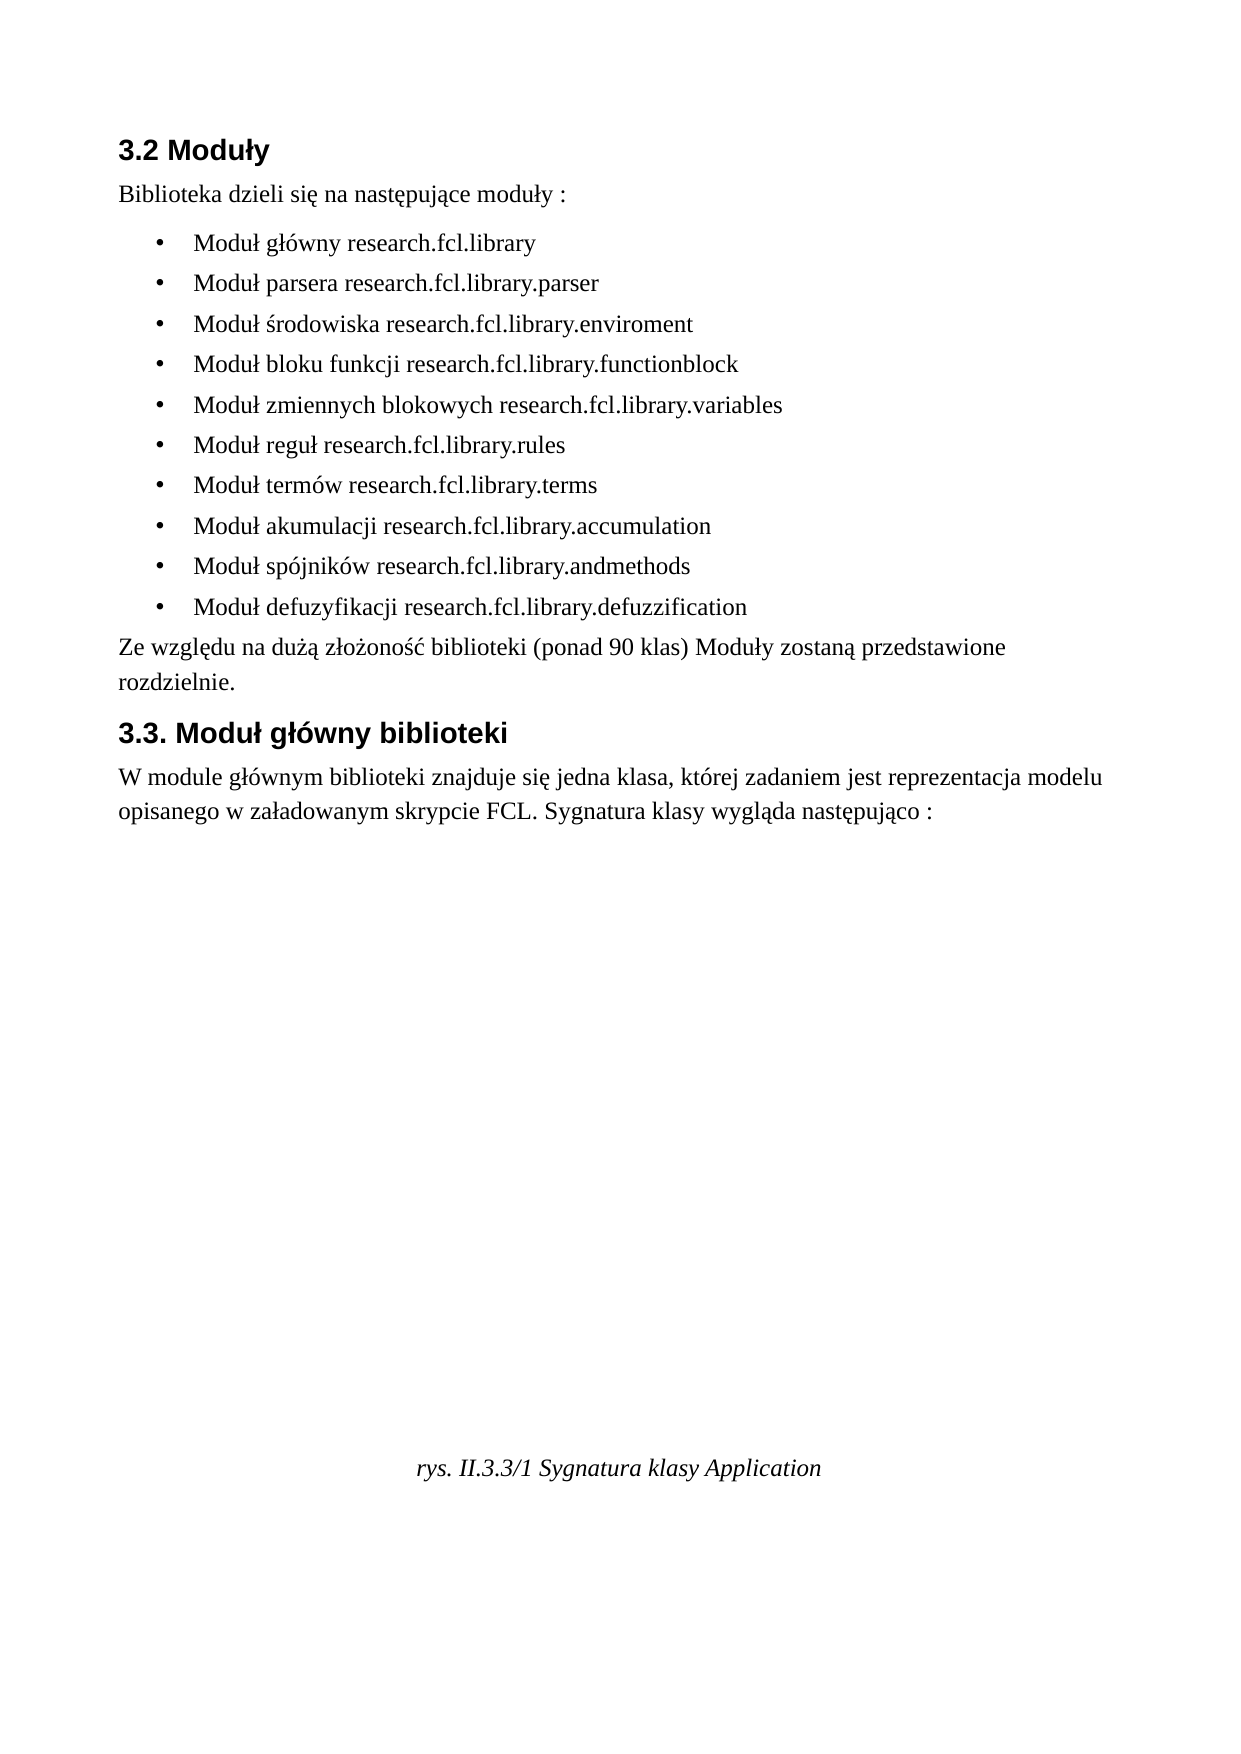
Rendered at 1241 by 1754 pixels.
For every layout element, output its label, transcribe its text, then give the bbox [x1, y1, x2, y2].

list Moduł zmiennych blokowych research.fcl.library.variables [156, 390, 1122, 418]
subtitle 3.3. Moduł główny biblioteki [118, 716, 1122, 749]
list Moduł główny research.fcl.library [156, 228, 1122, 257]
list Moduł bloku funkcji research.fcl.library.functionblock [156, 349, 1122, 378]
list Moduł reguł research.fcl.library.rules [156, 430, 1122, 459]
list Moduł defuzyfikacji research.fcl.library.defuzzification [156, 592, 1122, 621]
list Moduł termów research.fcl.library.terms [156, 471, 1122, 499]
text Ze względu na dużą złożoność biblioteki (ponad 90 klas) Moduły zostaną przedstawione rozdzielnie. [118, 632, 1122, 695]
text Biblioteka dzieli się na następujące moduły : [118, 179, 1122, 208]
text rys. II.3.3/1 Sygnatura klasy Application [118, 846, 1122, 1482]
list Moduł parsera research.fcl.library.parser [156, 268, 1122, 297]
text W module głównym biblioteki znajduje się jedna klasa, której zadaniem jest reprezentacja modelu opisanego w załadowanym skrypcie FCL. Sygnatura klasy wygląda następująco : [118, 762, 1122, 825]
subtitle 3.2 Moduły [118, 133, 1122, 166]
list Moduł spójników research.fcl.library.andmethods [156, 551, 1122, 580]
list Moduł środowiska research.fcl.library.enviroment [156, 309, 1122, 338]
list Moduł akumulacji research.fcl.library.accumulation [156, 511, 1122, 540]
